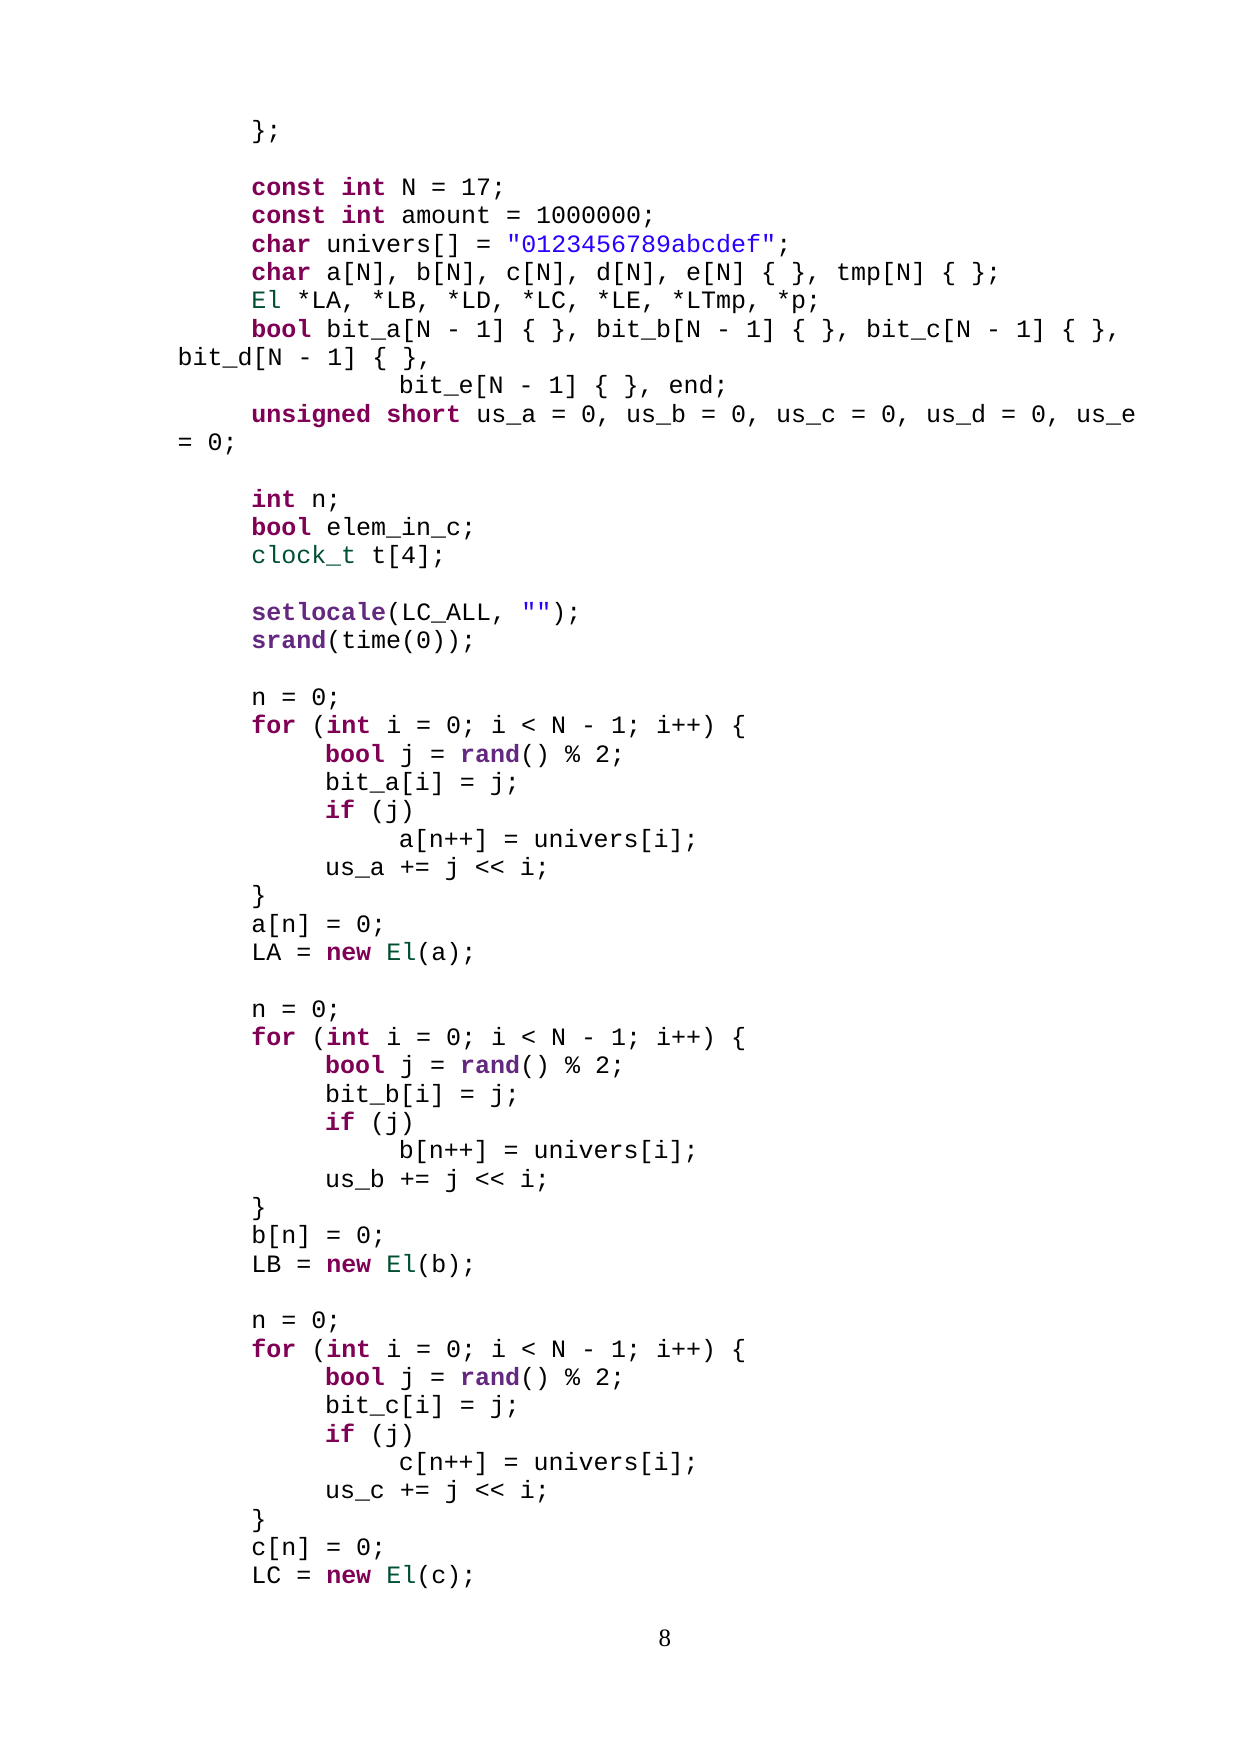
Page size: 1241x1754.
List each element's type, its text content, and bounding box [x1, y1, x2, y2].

text bool bit_a[N - 1] { }, bit_b[N - 1] { }, bit_c[N - 1] { }, bit_d[N - 1] { }, [177, 316, 1152, 373]
text LA = new El(a); [177, 940, 1152, 968]
text clock_t t[4]; [177, 543, 1152, 571]
text srand(time(0)); [177, 628, 1152, 656]
text const int N = 17; [177, 175, 1152, 203]
text if (j) [177, 1421, 1152, 1450]
text } [177, 1195, 1152, 1223]
text c[n++] = univers[i]; [177, 1450, 1152, 1478]
text const int amount = 1000000; [177, 203, 1152, 231]
text a[n] = 0; [177, 911, 1152, 940]
text if (j) [177, 1110, 1152, 1138]
text if (j) [177, 798, 1152, 826]
text c[n] = 0; [177, 1535, 1152, 1563]
text bit_b[i] = j; [177, 1081, 1152, 1110]
text }; [177, 118, 1152, 146]
text bool elem_in_c; [177, 515, 1152, 543]
text n = 0; [177, 1308, 1152, 1336]
text int n; [177, 486, 1152, 515]
text } [177, 883, 1152, 911]
text setlocale(LC_ALL, ""); [177, 600, 1152, 628]
text unsigned short us_a = 0, us_b = 0, us_c = 0, us_d = 0, us_e = 0; [177, 401, 1152, 458]
text us_c += j << i; [177, 1478, 1152, 1506]
text n = 0; [177, 996, 1152, 1025]
text bool j = rand() % 2; [177, 1365, 1152, 1393]
text } [177, 1506, 1152, 1535]
text bit_a[i] = j; [177, 770, 1152, 798]
text n = 0; [177, 685, 1152, 713]
text us_a += j << i; [177, 855, 1152, 883]
text a[n++] = univers[i]; [177, 826, 1152, 855]
text char univers[] = "0123456789abcdef"; [177, 231, 1152, 260]
text b[n] = 0; [177, 1223, 1152, 1251]
text LC = new El(c); [177, 1563, 1152, 1591]
text for (int i = 0; i < N - 1; i++) { [177, 713, 1152, 741]
text for (int i = 0; i < N - 1; i++) { [177, 1025, 1152, 1053]
text bit_e[N - 1] { }, end; [177, 373, 1152, 401]
text bool j = rand() % 2; [177, 741, 1152, 770]
text b[n++] = univers[i]; [177, 1138, 1152, 1166]
text LB = new El(b); [177, 1251, 1152, 1280]
text us_b += j << i; [177, 1166, 1152, 1195]
text bit_c[i] = j; [177, 1393, 1152, 1421]
text char a[N], b[N], c[N], d[N], e[N] { }, tmp[N] { }; [177, 260, 1152, 288]
text for (int i = 0; i < N - 1; i++) { [177, 1336, 1152, 1365]
text El *LA, *LB, *LD, *LC, *LE, *LTmp, *p; [177, 288, 1152, 316]
text bool j = rand() % 2; [177, 1053, 1152, 1081]
